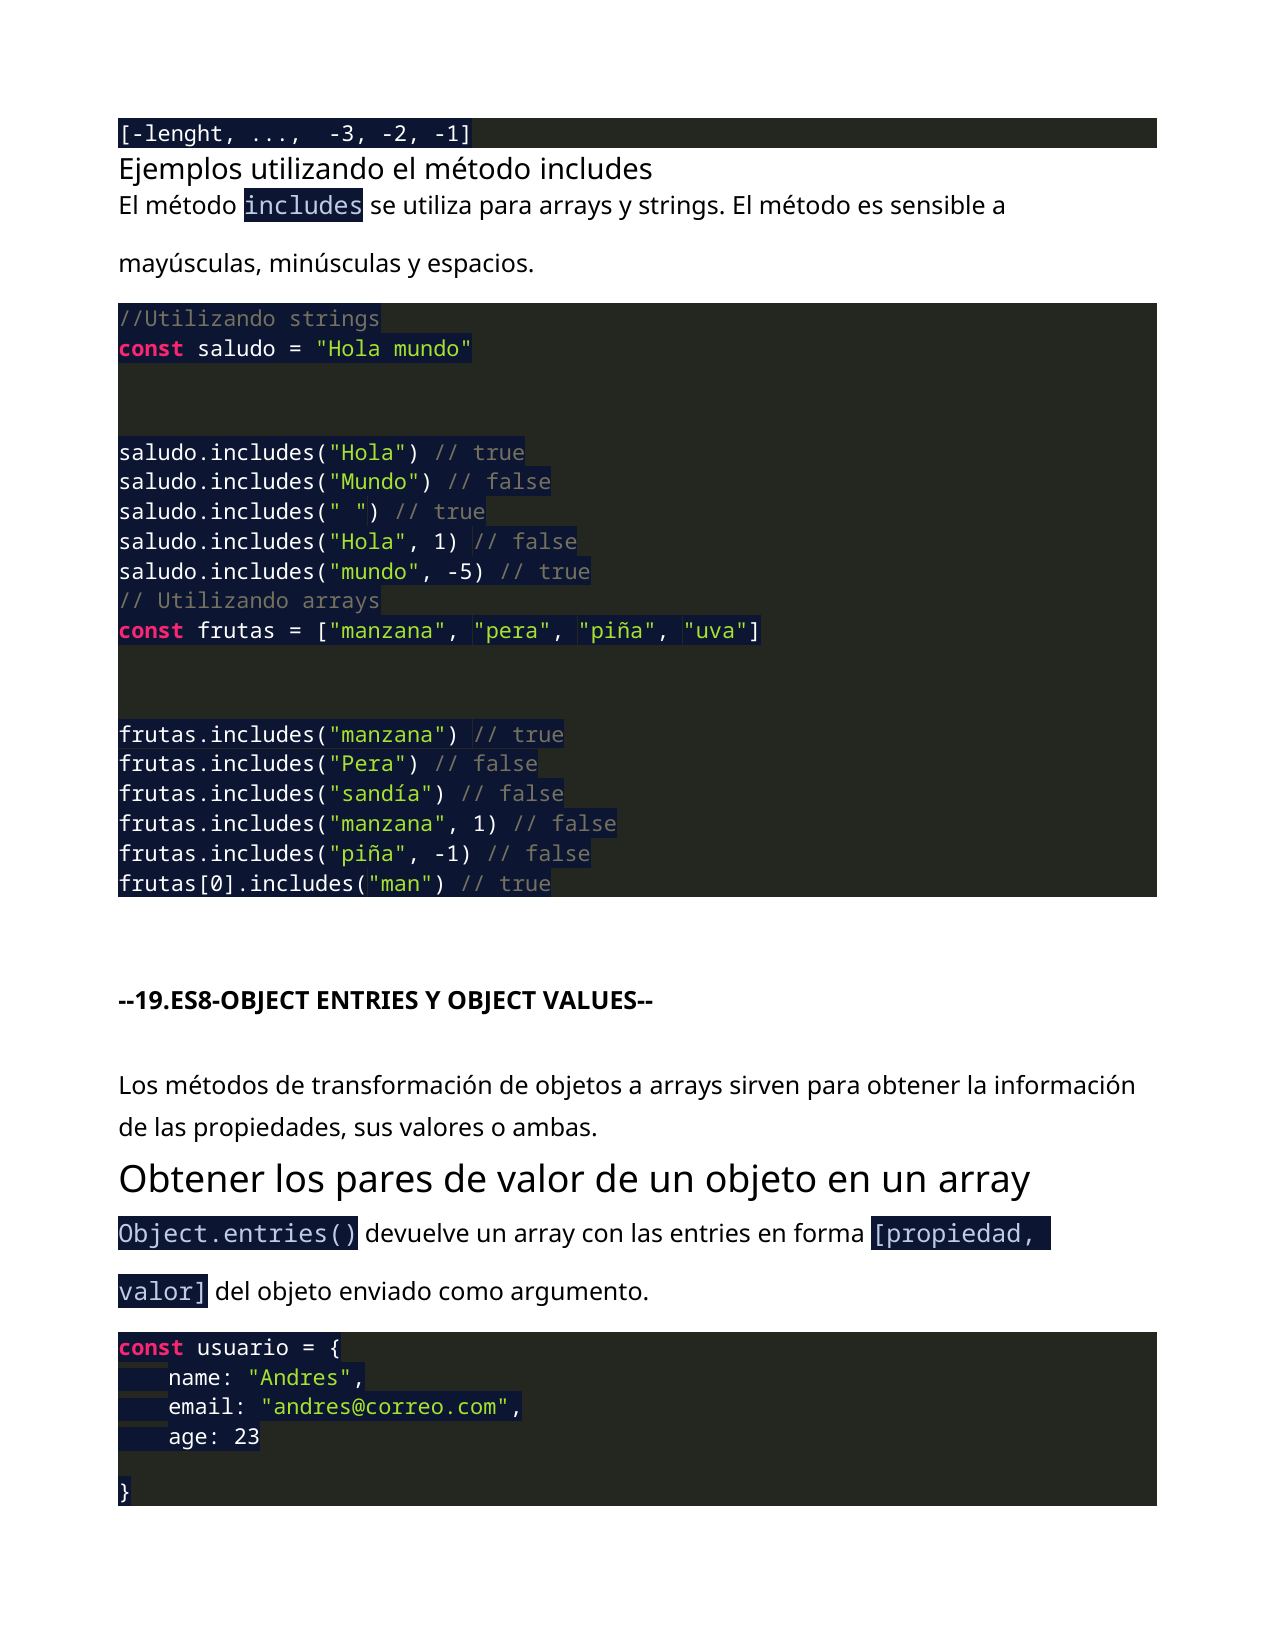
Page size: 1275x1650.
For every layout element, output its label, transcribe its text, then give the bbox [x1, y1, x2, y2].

text frutas.includes("sandía") // false [118, 778, 1157, 808]
text age: 23 [118, 1421, 1157, 1451]
text --19.ES8-OBJECT ENTRIES Y OBJECT VALUES-- [118, 982, 1157, 1016]
text frutas[0].includes("man") // true [118, 868, 1157, 897]
text frutas.includes("Pera") // false [118, 748, 1157, 778]
text saludo.includes("Hola", 1) // false [118, 526, 1157, 556]
text frutas.includes("manzana", 1) // false [118, 808, 1157, 838]
text frutas.includes("piña", -1) // false [118, 838, 1157, 868]
text saludo.includes(" ") // true [118, 496, 1157, 526]
text //Utilizando strings [118, 303, 1157, 333]
text Los métodos de transformación de objetos a arrays sirven para obtener la información de las propiedades, sus valores o ambas. [118, 1067, 1157, 1144]
text [-lenght, ..., -3, -2, -1] [118, 118, 1157, 148]
text // Utilizando arrays [118, 585, 1157, 615]
text Object.entries() devuelve un array con las entries en forma [propiedad, valor] del objeto enviado como argumento. [118, 1216, 1157, 1308]
text const usuario = { [118, 1332, 1157, 1362]
text saludo.includes("mundo", -5) // true [118, 556, 1157, 585]
text frutas.includes("manzana") // true [118, 719, 1157, 748]
text saludo.includes("Mundo") // false [118, 466, 1157, 496]
text const saludo = "Hola mundo" [118, 333, 1157, 363]
subtitle Ejemplos utilizando el método includes [118, 148, 1157, 188]
subtitle Obtener los pares de valor de un objeto en un array [118, 1152, 1157, 1203]
text saludo.includes("Hola") // true [118, 436, 1157, 466]
text El método includes se utiliza para arrays y strings. El método es sensible a mayúsculas, minúsculas y espacios. [118, 188, 1157, 279]
text name: "Andres", [118, 1362, 1157, 1391]
text email: "andres@correo.com", [118, 1391, 1157, 1421]
text const frutas = ["manzana", "pera", "piña", "uva"] [118, 615, 1157, 645]
text } [118, 1476, 1157, 1506]
